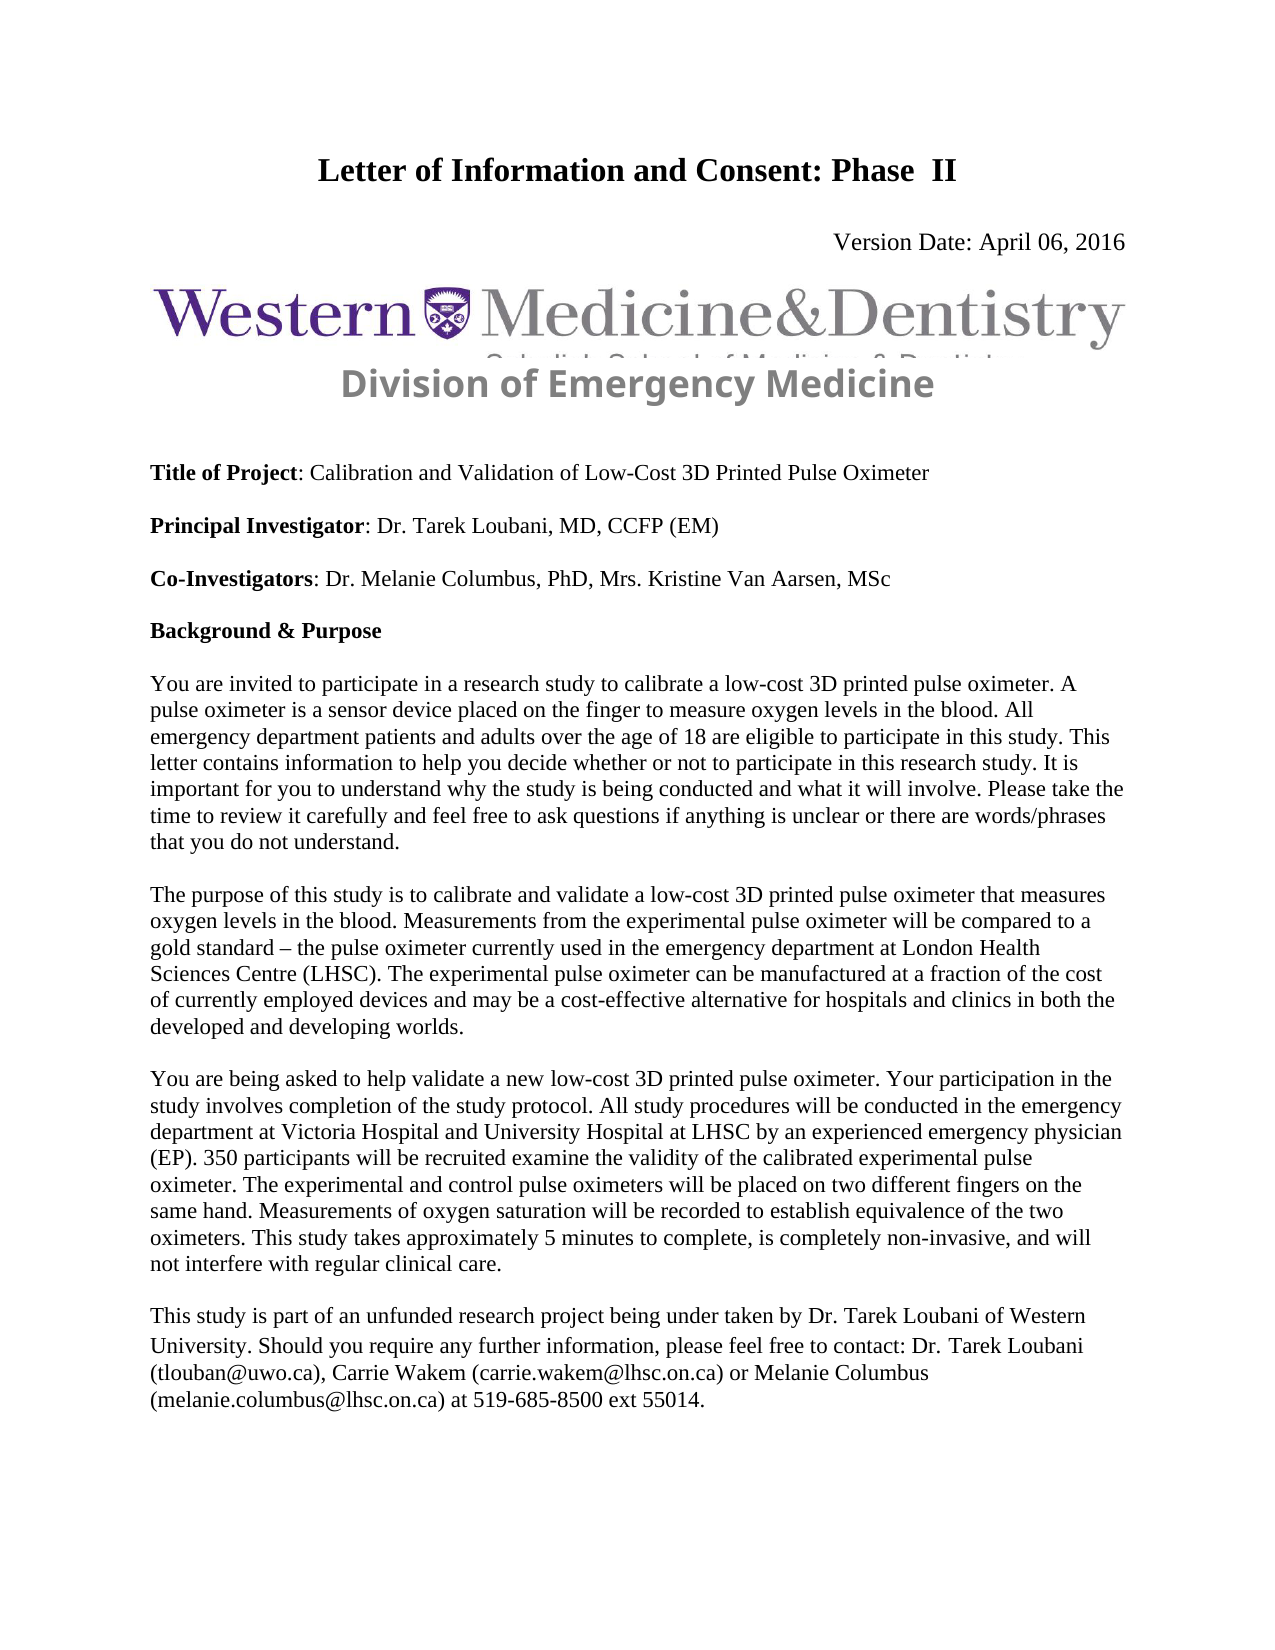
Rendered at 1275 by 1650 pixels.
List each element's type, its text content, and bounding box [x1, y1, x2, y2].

text You are being asked to help validate a new low-cost 3D printed pulse oximeter. Your participation in the study involves completion of the study protocol. All study procedures will be conducted in the emergency department at Victoria Hospital and University Hospital at LHSC by an experienced emergency physician (EP). 350 participants will be recruited examine the validity of the calibrated experimental pulse oximeter. The experimental and control pulse oximeters will be placed on two different fingers on the same hand. Measurements of oxygen saturation will be recorded to establish equivalence of the two oximeters. This study takes approximately 5 minutes to complete, is completely non-invasive, and will not interfere with regular clinical care. [150, 1065, 1125, 1276]
text Letter of Information and Consent: Phase II [150, 150, 1125, 188]
text Background & Purpose [150, 617, 1125, 644]
text This study is part of an unfunded research project being under taken by Dr. Tarek Loubani of Western University. Should you require any further information, please feel free to contact: Dr. Tarek Loubani (tlouban@uwo.ca), Carrie Wakem (carrie.wakem@lhsc.on.ca) or Melanie Columbus (melanie.columbus@lhsc.on.ca) at 519-685-8500 ext 55014. [150, 1303, 1125, 1412]
text Co-Investigators: Dr. Melanie Columbus, PhD, Mrs. Kristine Van Aarsen, MSc [150, 565, 1125, 591]
text Principal Investigator: Dr. Tarek Loubani, MD, CCFP (EM) [150, 512, 1125, 538]
text You are invited to participate in a research study to calibrate a low-cost 3D printed pulse oximeter. A pulse oximeter is a sensor device placed on the finger to measure oxygen levels in the blood. All emergency department patients and adults over the age of 18 are eligible to participate in this study. This letter contains information to help you decide whether or not to participate in this research study. It is important for you to understand why the study is being conducted and what it will involve. Please take the time to review it carefully and feel free to ask questions if anything is unclear or there are words/phrases that you do not understand. [150, 670, 1125, 854]
text Version Date: April 06, 2016 [150, 227, 1125, 255]
text Division of Emergency Medicine [150, 358, 1125, 408]
text Title of Project: Calibration and Validation of Low-Cost 3D Printed Pulse Oximeter [150, 459, 1125, 486]
text The purpose of this study is to calibrate and validate a low-cost 3D printed pulse oximeter that measures oxygen levels in the blood. Measurements from the experimental pulse oximeter will be compared to a gold standard – the pulse oximeter currently used in the emergency department at London Health Sciences Centre (LHSC). The experimental pulse oximeter can be manufactured at a fraction of the cost of currently employed devices and may be a cost-effective alternative for hospitals and clinics in both the developed and developing worlds. [150, 881, 1125, 1039]
